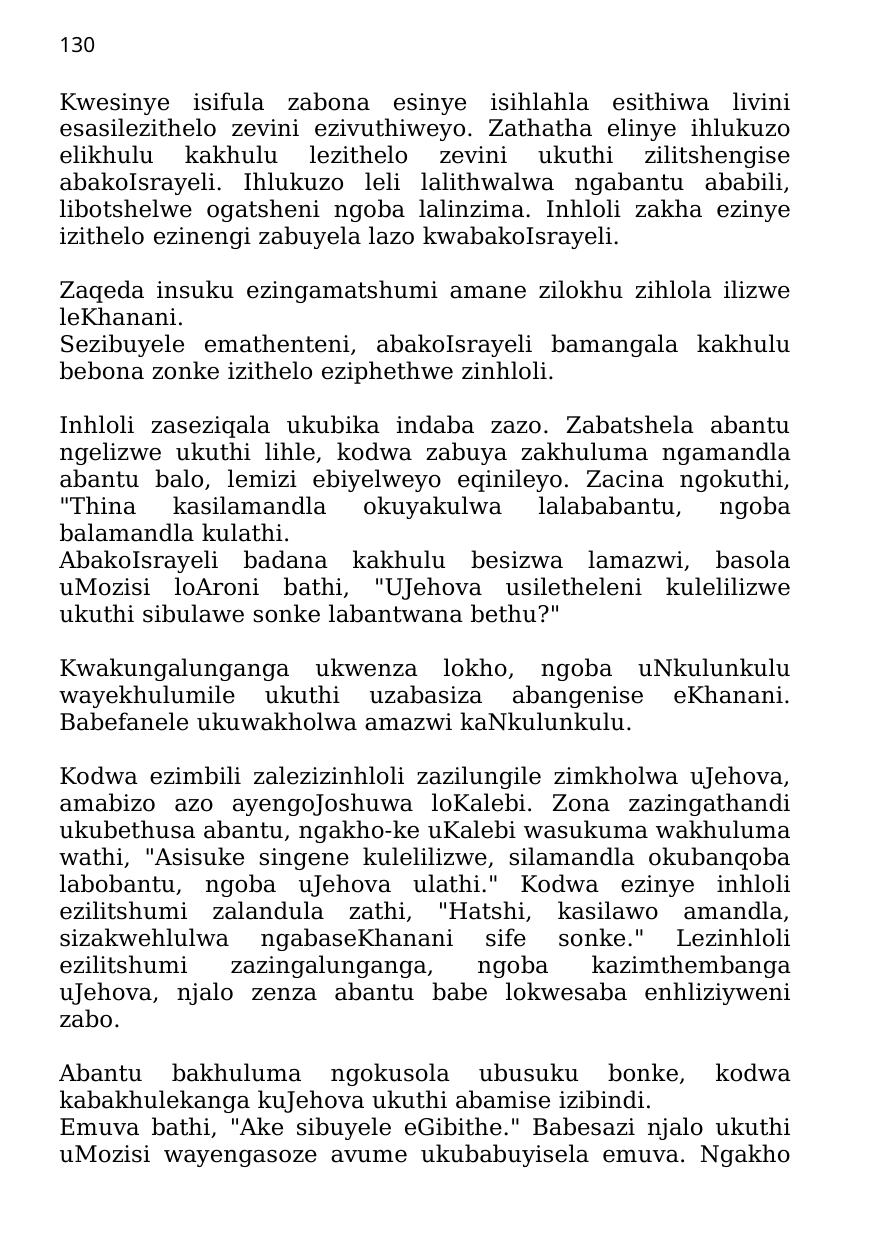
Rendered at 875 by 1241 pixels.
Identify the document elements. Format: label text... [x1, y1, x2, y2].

text Emuva bathi, "Ake sibuyele eGibithe." Babesazi njalo ukuthi uMozisi wayengasoze avume ukubabuyisela emuva. Ngakho [59, 1114, 791, 1168]
text Kwesinye isifula zabona esinye isihlahla esithiwa livini esasilezithelo zevini ezivuthiweyo. Zathatha elinye ihlukuzo elikhulu kakhulu lezithelo zevini ukuthi zilitshengise abakoIsrayeli. Ihlukuzo leli lalithwalwa ngabantu ababili, libotshelwe ogatsheni ngoba lalinzima. Inhloli zakha ezinye izithelo ezinengi zabuyela lazo kwabakoIsrayeli. [59, 88, 791, 250]
text Inhloli zaseziqala ukubika indaba zazo. Zabatshela abantu ngelizwe ukuthi lihle, kodwa zabuya zakhuluma ngamandla abantu balo, lemizi ebiyelweyo eqinileyo. Zacina ngokuthi, "Thina kasilamandla okuyakulwa lalababantu, ngoba balamandla kulathi. [59, 412, 791, 547]
text AbakoIsrayeli badana kakhulu besizwa lamazwi, basola uMozisi loAroni bathi, "UJehova usiletheleni kulelilizwe ukuthi sibulawe sonke labantwana bethu?" [59, 547, 791, 628]
text Kwakungalunganga ukwenza lokho, ngoba uNkulunkulu wayekhulumile ukuthi uzabasiza abangenise eKhanani. Babefanele ukuwakholwa amazwi kaNkulunkulu. [59, 655, 791, 736]
text Sezibuyele emathenteni, abakoIsrayeli bamangala kakhulu bebona zonke izithelo eziphethwe zinhloli. [59, 331, 791, 385]
text Zaqeda insuku ezingamatshumi amane zilokhu zihlola ilizwe leKhanani. [59, 277, 791, 331]
text Abantu bakhuluma ngokusola ubusuku bonke, kodwa kabakhulekanga kuJehova ukuthi abamise izibindi. [59, 1060, 791, 1114]
text Kodwa ezimbili zalezizinhloli zazilungile zimkholwa uJehova, amabizo azo ayengoJoshuwa loKalebi. Zona zazingathandi ukubethusa abantu, ngakho-ke uKalebi wasukuma wakhuluma wathi, "Asisuke singene kulelilizwe, silamandla okubanqoba labobantu, ngoba uJehova ulathi." Kodwa ezinye inhloli ezilitshumi zalandula zathi, "Hatshi, kasilawo amandla, sizakwehlulwa ngabaseKhanani sife sonke." Lezinhloli ezilitshumi zazingalunganga, ngoba kazimthembanga uJehova, njalo zenza abantu babe lokwesaba enhliziyweni zabo. [59, 763, 791, 1033]
